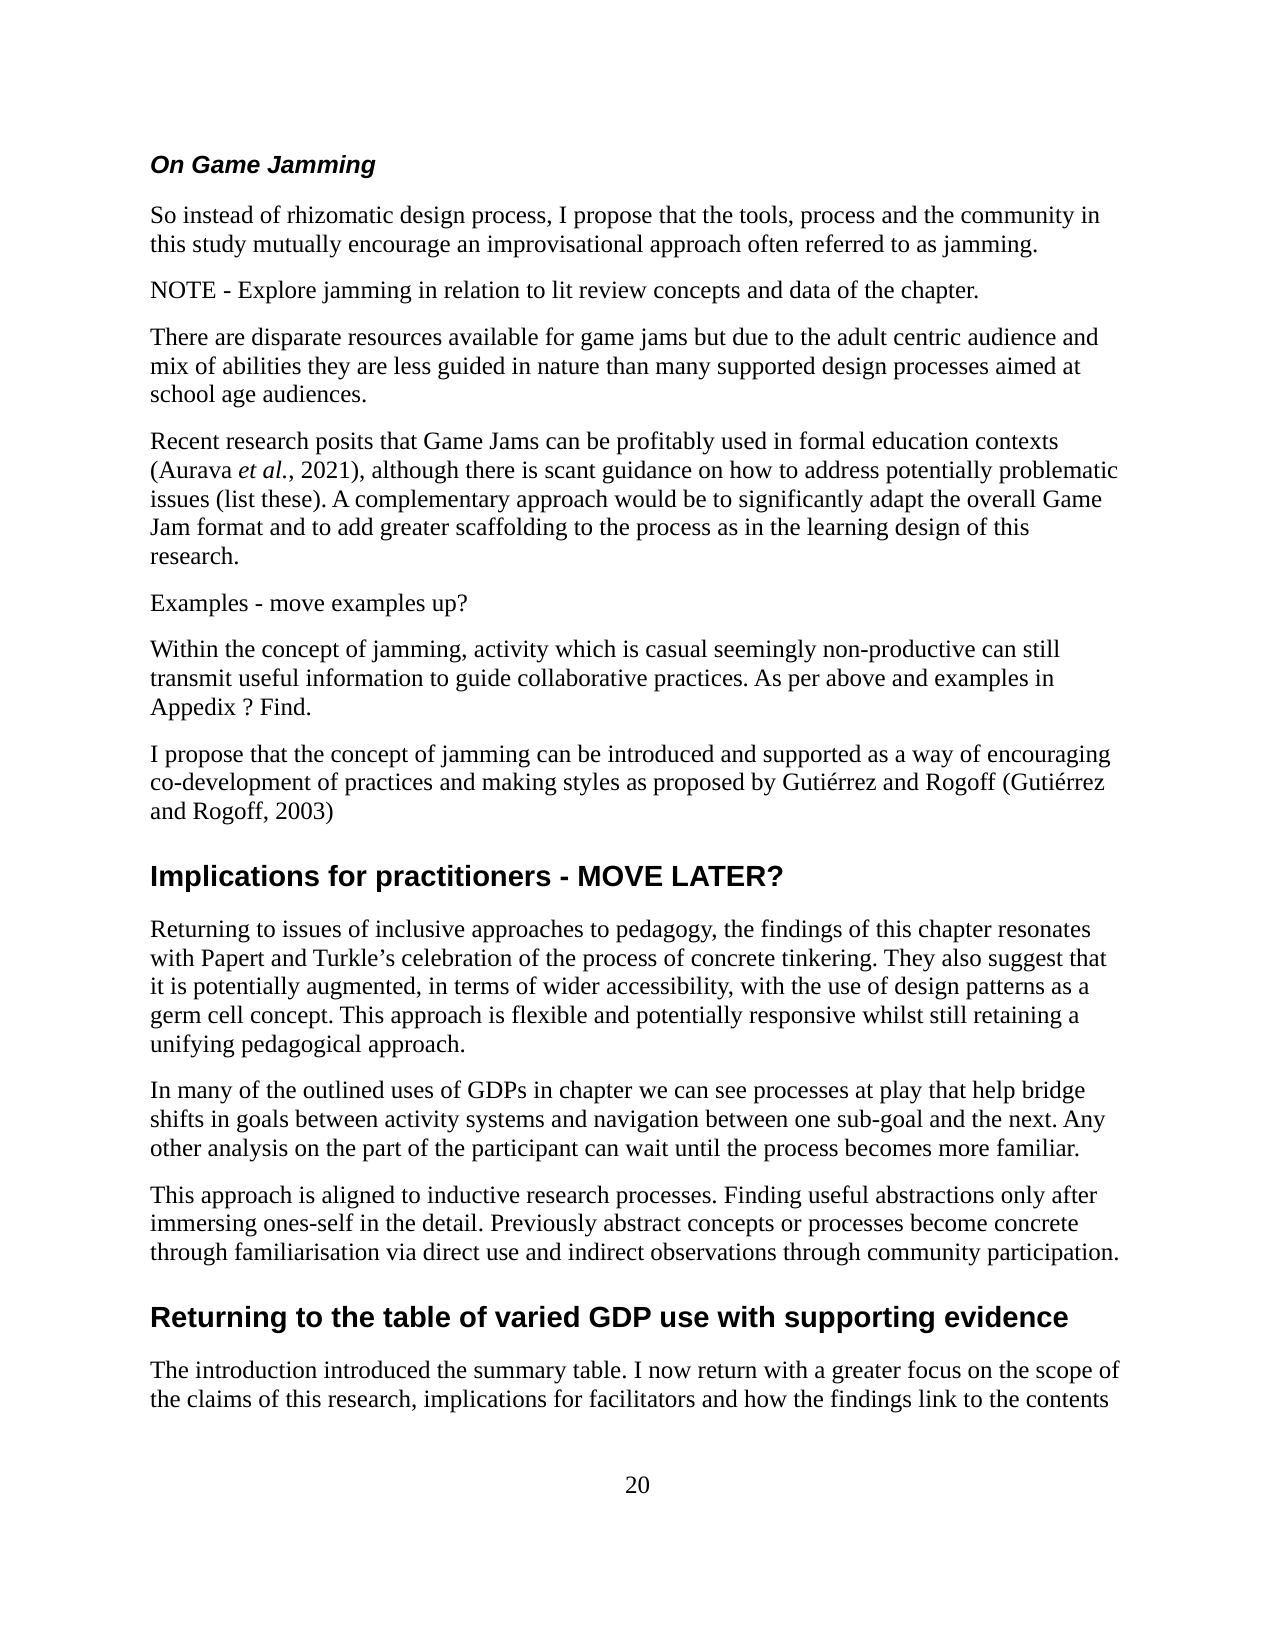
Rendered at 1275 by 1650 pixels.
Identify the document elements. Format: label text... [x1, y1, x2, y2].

text NOTE - Explore jamming in relation to lit review concepts and data of the chapter. [150, 275, 1125, 304]
text I propose that the concept of jamming can be introduced and supported as a way of encouraging co-development of practices and making styles as proposed by Gutiérrez and Rogoff (Gutiérrez and Rogoff, 2003) [150, 739, 1125, 825]
subtitle Implications for practitioners - MOVE LATER? [150, 859, 1125, 892]
text In many of the outlined uses of GDPs in chapter we can see processes at play that help bridge shifts in goals between activity systems and navigation between one sub-goal and the next. Any other analysis on the part of the participant can wait until the process becomes more familiar. [150, 1076, 1125, 1162]
text The introduction introduced the summary table. I now return with a greater focus on the scope of the claims of this research, implications for facilitators and how the findings link to the contents [150, 1355, 1125, 1412]
text This approach is aligned to inductive research processes. Finding useful abstractions only after immersing ones-self in the detail. Previously abstract concepts or processes become concrete through familiarisation via direct use and indirect observations through community participation. [150, 1180, 1125, 1266]
text There are disparate resources available for game jams but due to the adult centric audience and mix of abilities they are less guided in nature than many supported design processes aimed at school age audiences. [150, 322, 1125, 408]
text Examples - move examples up? [150, 588, 1125, 617]
text Recent research posits that Game Jams can be profitably used in formal education contexts (Aurava et al., 2021), although there is scant guidance on how to address potentially problematic issues (list these). A complementary approach would be to significantly adapt the overall Game Jam format and to add greater scaffolding to the process as in the learning design of this research. [150, 426, 1125, 570]
subtitle On Game Jamming [150, 150, 1125, 178]
subtitle Returning to the table of varied GDP use with supporting evidence [150, 1300, 1125, 1333]
text Returning to issues of inclusive approaches to pedagogy, the findings of this chapter resonates with Papert and Turkle’s celebration of the process of concrete tinkering. They also suggest that it is potentially augmented, in terms of wider accessibility, with the use of design patterns as a germ cell concept. This approach is flexible and potentially responsive whilst still retaining a unifying pedagogical approach. [150, 914, 1125, 1058]
text So instead of rhizomatic design process, I propose that the tools, process and the community in this study mutually encourage an improvisational approach often referred to as jamming. [150, 200, 1125, 257]
text Within the concept of jamming, activity which is casual seemingly non-productive can still transmit useful information to guide collaborative practices. As per above and examples in Appedix ? Find. [150, 634, 1125, 721]
